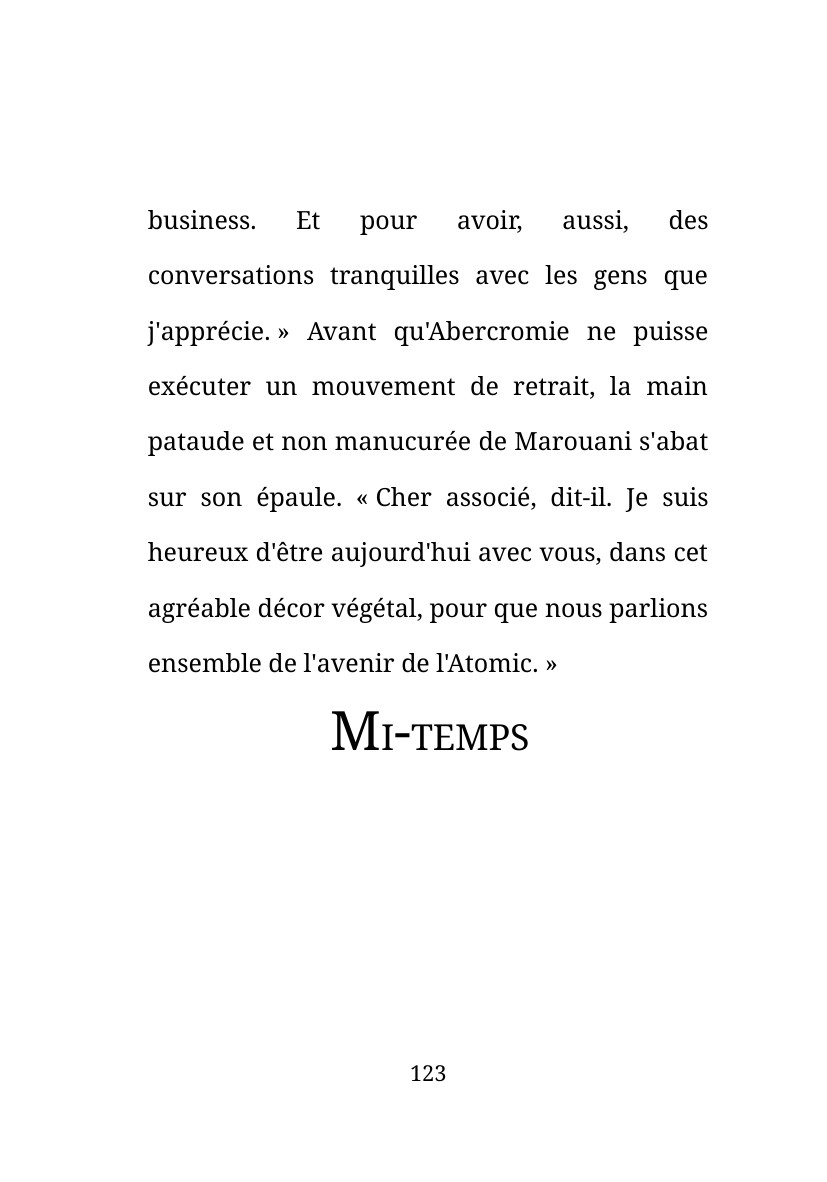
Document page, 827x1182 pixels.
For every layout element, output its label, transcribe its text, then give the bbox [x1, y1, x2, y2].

text business. Et pour avoir, aussi, des conversations tranquilles avec les gens que j'apprécie. » Avant qu'Abercromie ne puisse exécuter un mouvement de retrait, la main pataude et non manucurée de Marouani s'abat sur son épaule. « Cher associé, dit-il. Je suis heureux d'être aujourd'hui avec vous, dans cet agréable décor végétal, pour que nous parlions ensemble de l'avenir de l'Atomic. » [148, 179, 709, 680]
text Mi-temps [151, 692, 709, 766]
